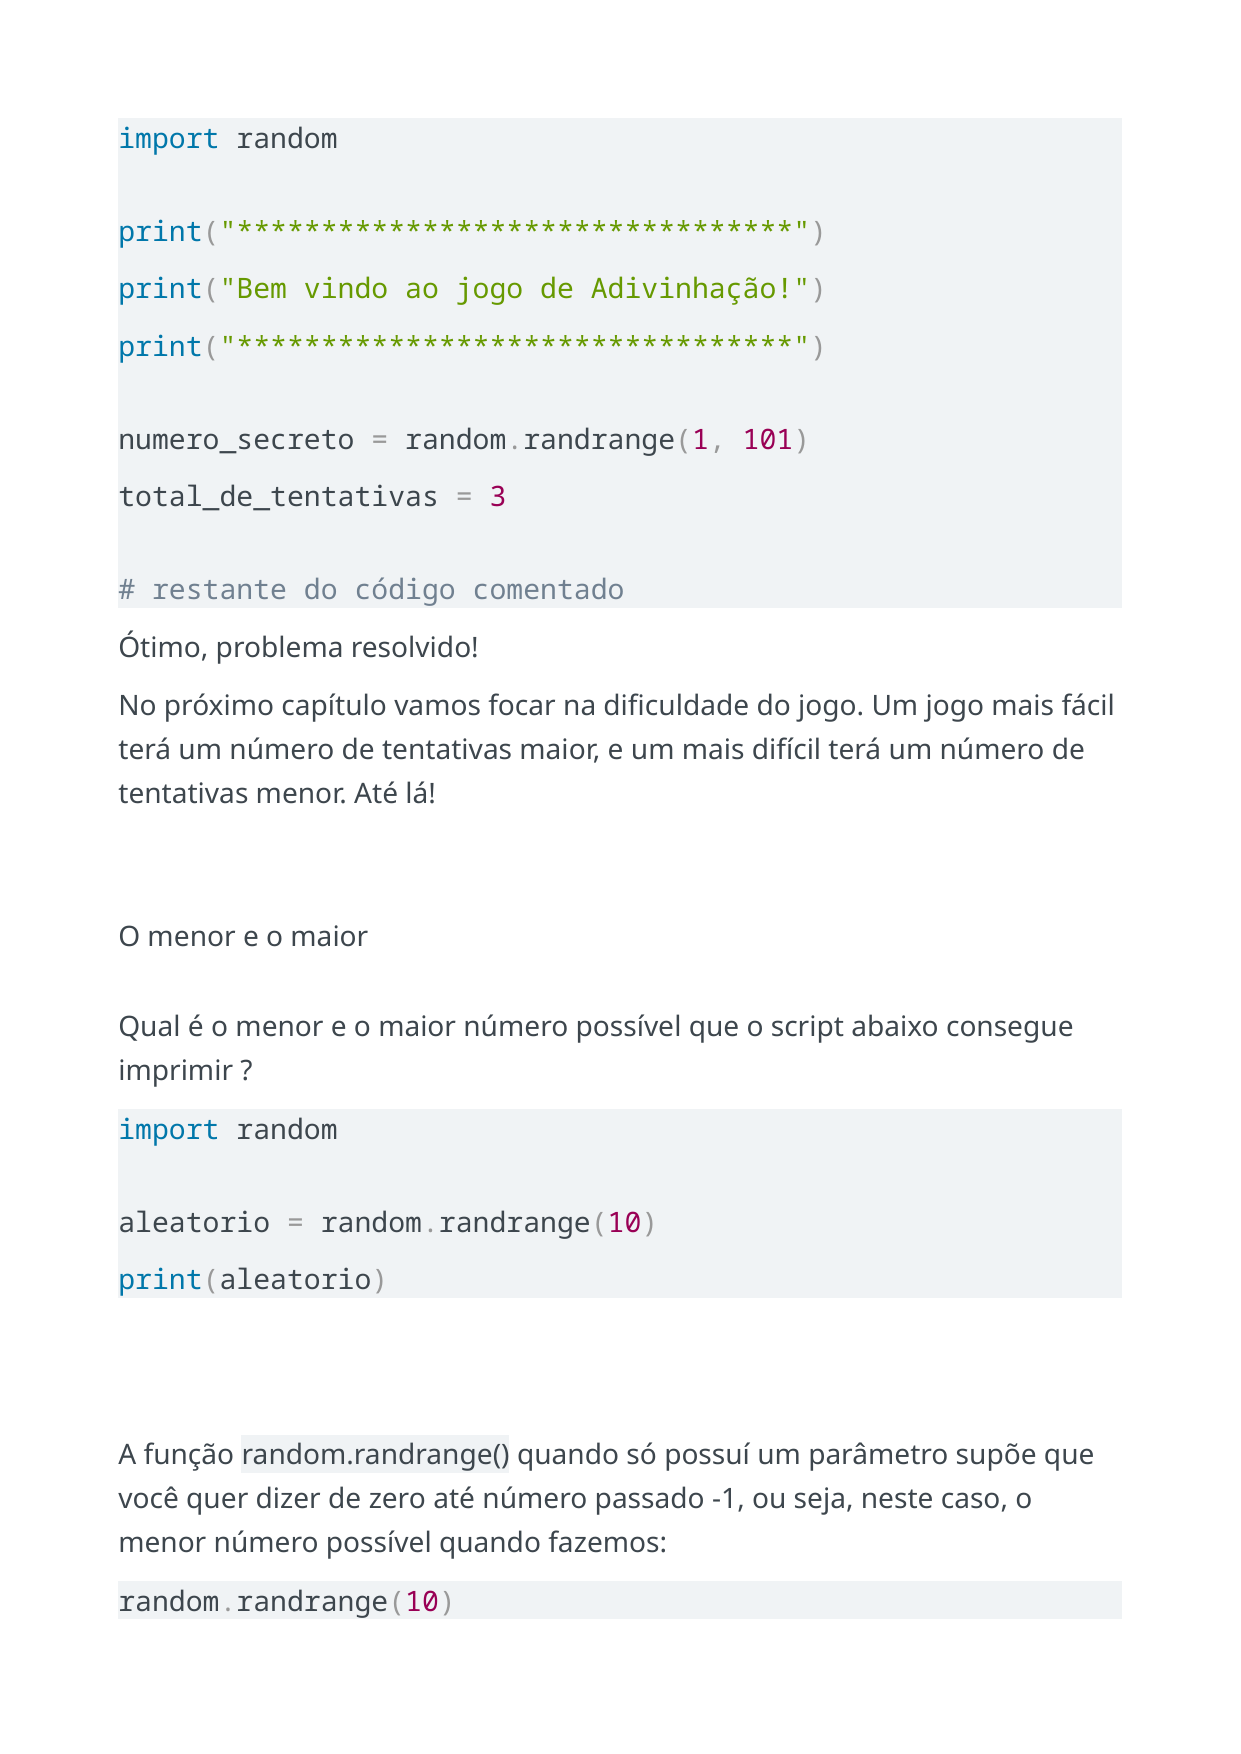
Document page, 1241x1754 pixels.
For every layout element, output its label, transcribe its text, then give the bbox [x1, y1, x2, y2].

text aleatorio = random.randrange(10) [118, 1202, 1122, 1241]
text No próximo capítulo vamos focar na dificuldade do jogo. Um jogo mais fácil terá um número de tentativas maior, e um mais difícil terá um número de tentativas menor. Até lá! [118, 686, 1122, 812]
text import random [118, 118, 1122, 156]
text A função random.randrange() quando só possuí um parâmetro supõe que você quer dizer de zero até número passado -1, ou seja, neste caso, o menor número possível quando fazemos: [118, 1434, 1122, 1561]
text import random [118, 1109, 1122, 1148]
text print("*********************************") [118, 211, 1122, 249]
text print("Bem vindo ao jogo de Adivinhação!") [118, 268, 1122, 307]
text numero_secreto = random.randrange(1, 101) [118, 419, 1122, 457]
text print(aleatorio) [118, 1260, 1122, 1298]
text Qual é o menor e o maior número possível que o script abaixo consegue imprimir ? [118, 967, 1122, 1089]
text Ótimo, problema resolvido! [118, 627, 1122, 665]
text print("*********************************") [118, 326, 1122, 364]
text # restante do código comentado [118, 569, 1122, 608]
text random.randrange(10) [118, 1581, 1122, 1619]
text total_de_tentativas = 3 [118, 476, 1122, 515]
subtitle O menor e o maior [118, 916, 1122, 954]
